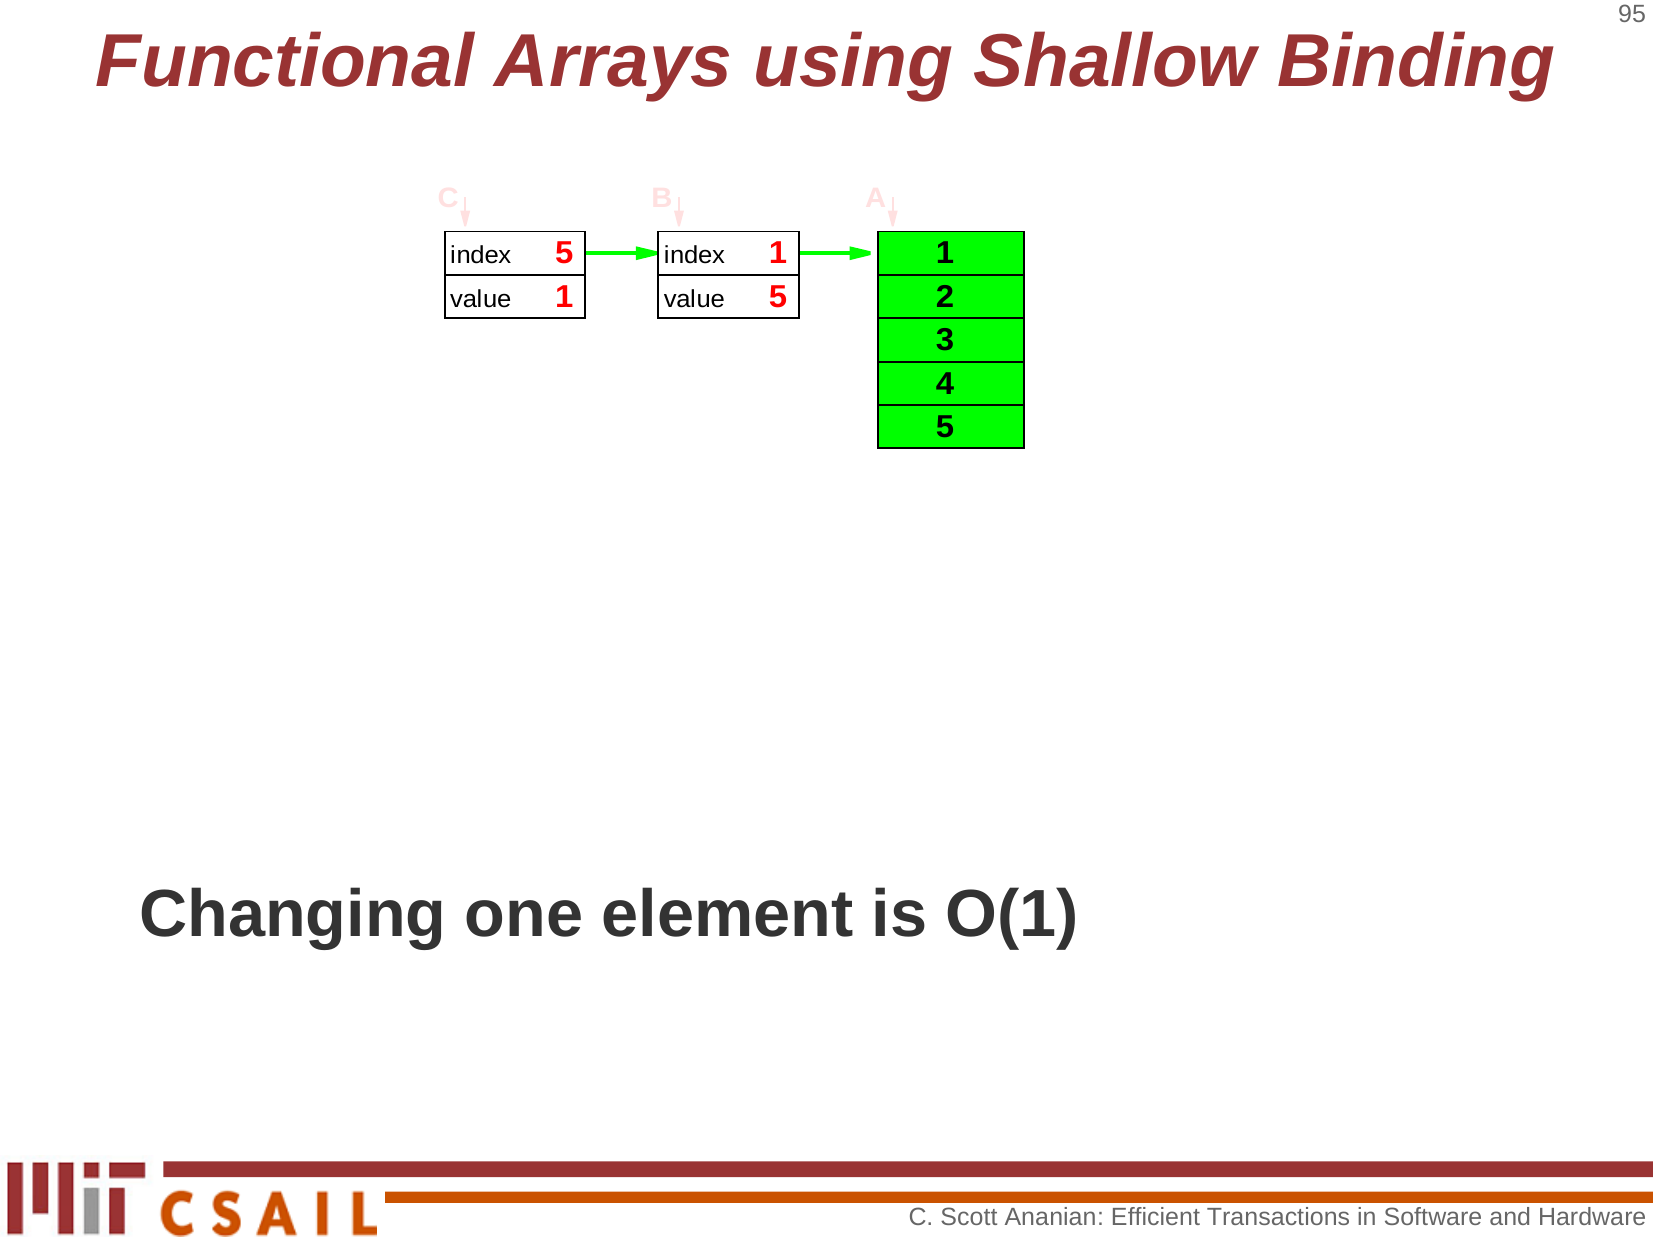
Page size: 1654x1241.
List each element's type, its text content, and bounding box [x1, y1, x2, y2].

list Changing one element is O(1) [121, 875, 1561, 1133]
picture [421, 175, 1278, 476]
title Functional Arrays using Shallow Binding [0, 0, 1653, 121]
picture [0, 1155, 377, 1237]
